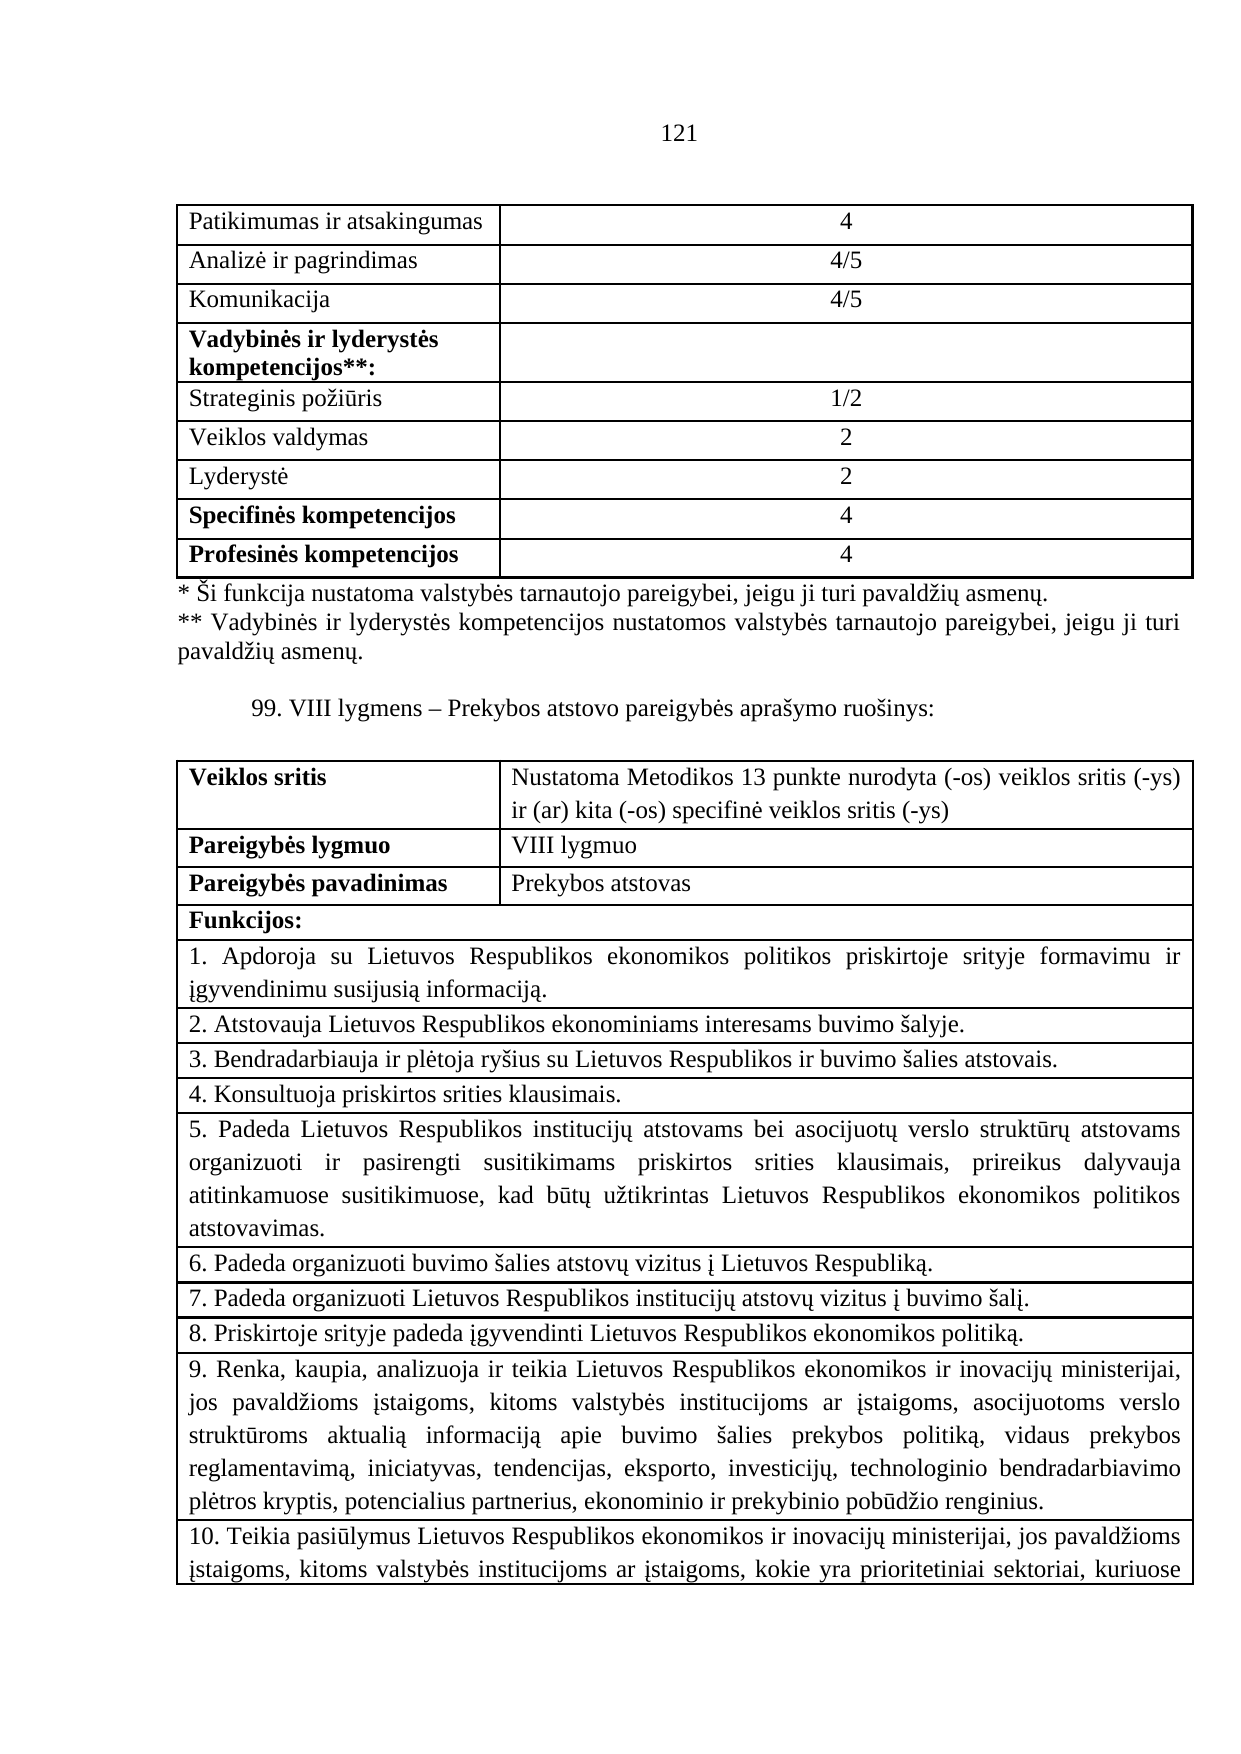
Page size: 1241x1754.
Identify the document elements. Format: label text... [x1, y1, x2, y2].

table_cell 4 [501, 206, 1191, 243]
table_cell 4 [501, 540, 1191, 576]
table_cell Komunikacija [178, 285, 499, 322]
table_cell 9. Renka, kaupia, analizuoja ir teikia Lietuvos Respublikos ekonomikos ir inovacijų ministerijai, jos pavaldžioms įstaigoms, kitoms valstybės institucijoms ar įstaigoms, asocijuotoms verslo struktūroms aktualią informaciją apie buvimo šalies prekybos politiką, vidaus prekybos reglamentavimą, iniciatyvas, tendencijas, eksporto, investicijų, technologinio bendradarbiavimo plėtros kryptis, potencialius partnerius, ekonominio ir prekybinio pobūdžio renginius. [178, 1354, 1192, 1519]
table_cell Profesinės kompetencijos [178, 540, 499, 576]
table_cell 6. Padeda organizuoti buvimo šalies atstovų vizitus į Lietuvos Respubliką. [178, 1248, 1192, 1281]
table_cell 2 [501, 461, 1191, 498]
table_cell Patikimumas ir atsakingumas [178, 206, 499, 243]
table_header Nustatoma Metodikos 13 punkte nurodyta (-os) veiklos sritis (-ys) ir (ar) kita (-os) specifinė veiklos sritis (-ys) [501, 762, 1192, 828]
table_cell 3. Bendradarbiauja ir plėtoja ryšius su Lietuvos Respublikos ir buvimo šalies atstovais. [178, 1044, 1192, 1077]
table_cell Pareigybės pavadinimas [178, 868, 499, 903]
table_cell VIII lygmuo [501, 830, 1192, 866]
table_cell Veiklos valdymas [178, 422, 499, 459]
table_cell Pareigybės lygmuo [178, 830, 499, 866]
table_cell 4 [501, 500, 1191, 537]
table_cell 5. Padeda Lietuvos Respublikos institucijų atstovams bei asocijuotų verslo struktūrų atstovams organizuoti ir pasirengti susitikimams priskirtos srities klausimais, prireikus dalyvauja atitinkamuose susitikimuose, kad būtų užtikrintas Lietuvos Respublikos ekonomikos politikos atstovavimas. [178, 1114, 1192, 1246]
table_cell Prekybos atstovas [501, 868, 1192, 903]
table_header Veiklos sritis [178, 762, 499, 828]
table_cell 2. Atstovauja Lietuvos Respublikos ekonominiams interesams buvimo šalyje. [178, 1009, 1192, 1042]
table_cell 1. Apdoroja su Lietuvos Respublikos ekonomikos politikos priskirtoje srityje formavimu ir įgyvendinimu susijusią informaciją. [178, 941, 1192, 1007]
table_cell Analizė ir pagrindimas [178, 246, 499, 282]
table_cell Vadybinės ir lyderystės kompetencijos**: [178, 324, 499, 381]
text ** Vadybinės ir lyderystės kompetencijos nustatomos valstybės tarnautojo pareigybei, jeigu ji turi pavaldžių asmenų. [177, 607, 1181, 665]
table_cell Strateginis požiūris [178, 383, 499, 420]
text * Ši funkcija nustatoma valstybės tarnautojo pareigybei, jeigu ji turi pavaldžių asmenų. [177, 579, 1181, 607]
table_cell 1/2 [501, 383, 1191, 420]
table_cell Funkcijos: [178, 906, 1192, 939]
table_cell 8. Priskirtoje srityje padeda įgyvendinti Lietuvos Respublikos ekonomikos politiką. [178, 1319, 1192, 1352]
table_cell 2 [501, 422, 1191, 459]
table_cell Specifinės kompetencijos [178, 500, 499, 537]
table_cell 7. Padeda organizuoti Lietuvos Respublikos institucijų atstovų vizitus į buvimo šalį. [178, 1284, 1192, 1316]
table_cell 4/5 [501, 285, 1191, 322]
table_cell 4. Konsultuoja priskirtos srities klausimais. [178, 1079, 1192, 1112]
table_cell [501, 324, 1191, 381]
text 99. VIII lygmens – Prekybos atstovo pareigybės aprašymo ruošinys: [177, 693, 1181, 722]
table_cell 10. Teikia pasiūlymus Lietuvos Respublikos ekonomikos ir inovacijų ministerijai, jos pavaldžioms įstaigoms, kitoms valstybės institucijoms ar įstaigoms, kokie yra prioritetiniai sektoriai, kuriuose [178, 1521, 1192, 1583]
table_cell Lyderystė [178, 461, 499, 498]
table_cell 4/5 [501, 246, 1191, 282]
